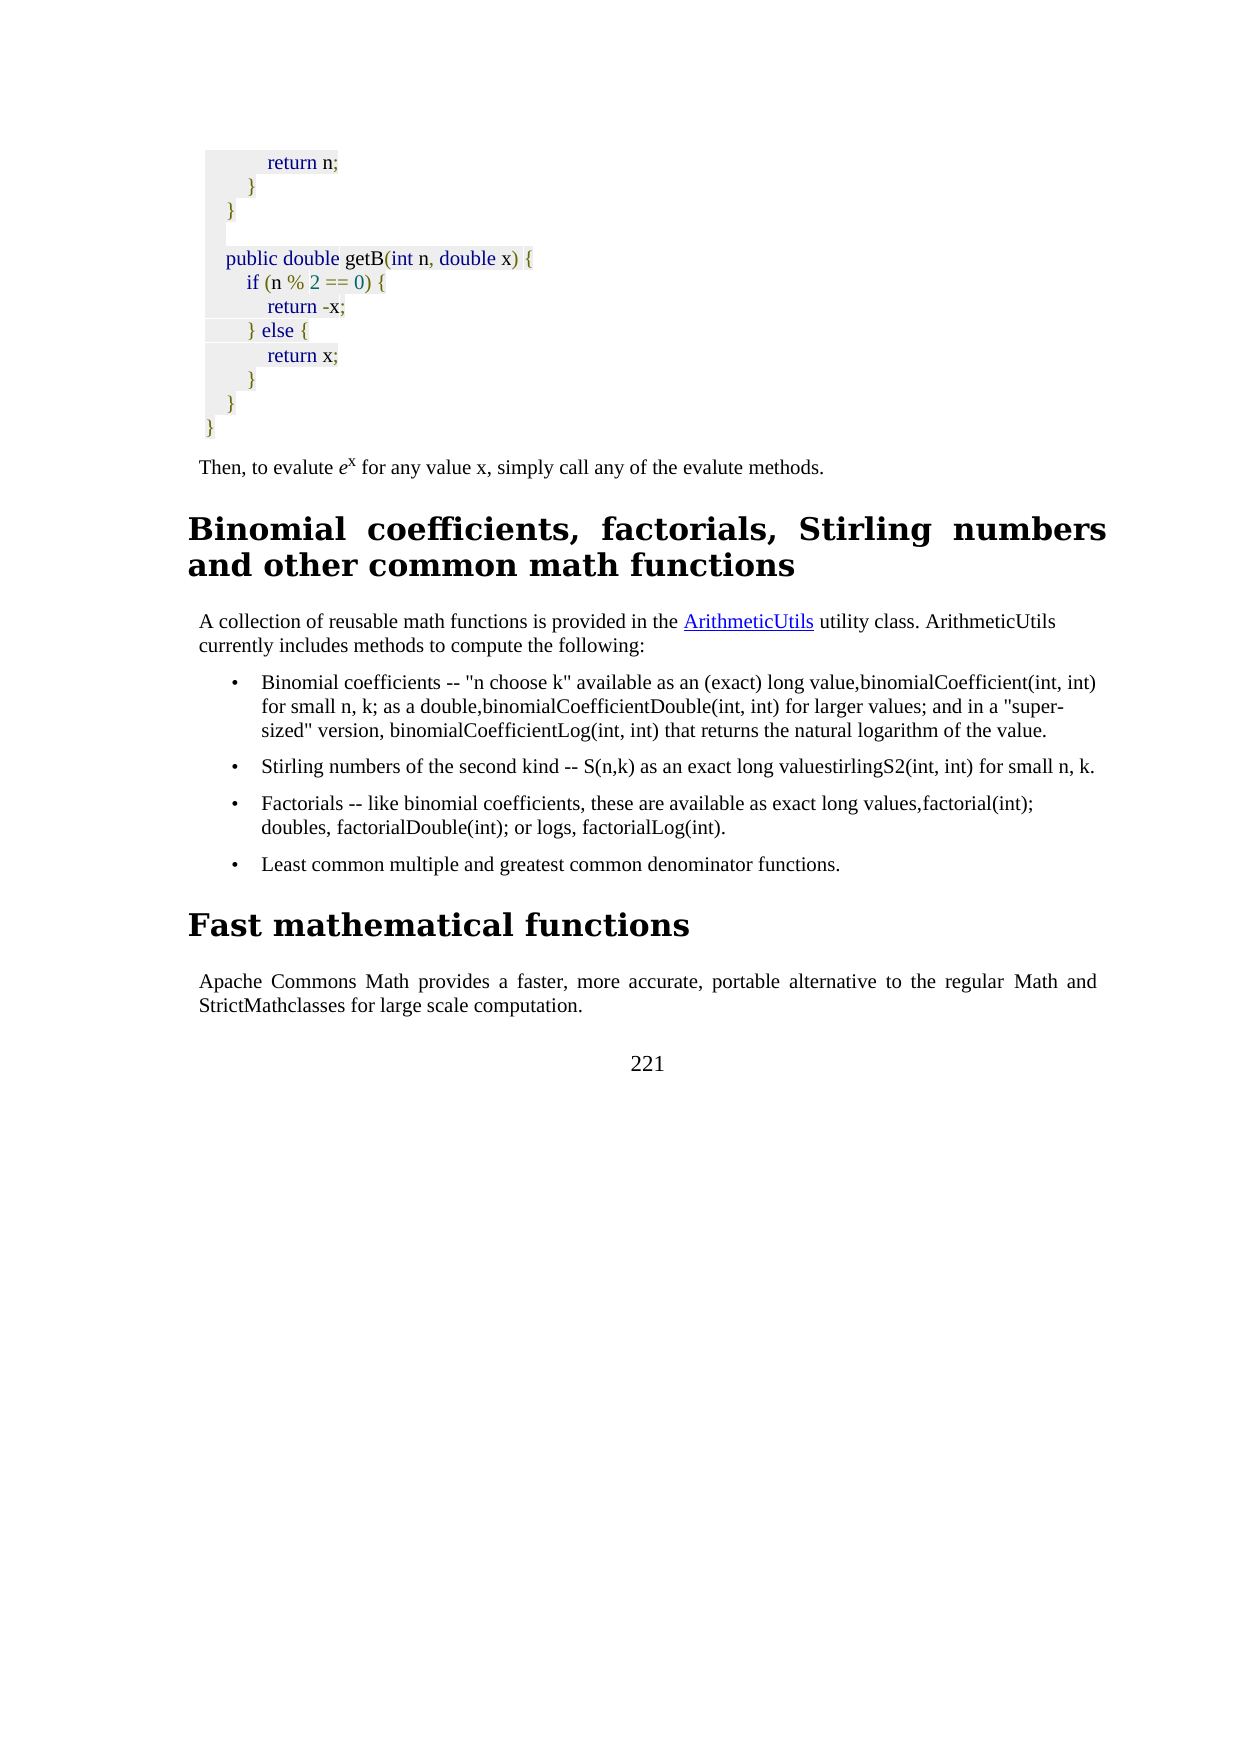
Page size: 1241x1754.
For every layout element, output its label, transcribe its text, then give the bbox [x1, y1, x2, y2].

text Apache Commons Math provides a faster, more accurate, portable alternative to the regular Math and StrictMathclasses for large scale computation. [198, 969, 1097, 1017]
text A collection of reusable math functions is provided in the ArithmeticUtils utility class. ArithmeticUtils currently includes methods to compute the following: [198, 609, 1097, 657]
text Then, to evalute ex for any value x, simply call any of the evalute methods. [198, 451, 1097, 479]
text return -x; [205, 294, 1097, 318]
text public double getB(int n, double x) { [205, 246, 1097, 270]
text } [205, 415, 1097, 439]
text } else { [205, 318, 1097, 342]
text } [205, 391, 1097, 415]
text return n; [205, 150, 1097, 174]
list Least common multiple and greatest common denominator functions. [232, 852, 1108, 876]
list Stirling numbers of the second kind -- S(n,k) as an exact long valuestirlingS2(int, int) for small n, k. [232, 754, 1108, 778]
text } [205, 198, 1097, 222]
subtitle Binomial coefficients, factorials, Stirling numbers and other common math functions [187, 511, 1108, 584]
text if (n % 2 == 0) { [205, 270, 1097, 294]
list Binomial coefficients -- "n choose k" available as an (exact) long value,binomialCoefficient(int, int) for small n, k; as a double,binomialCoefficientDouble(int, int) for larger values; and in a "super-sized" version, binomialCoefficientLog(int, int) that returns the natural logarithm of the value. [232, 670, 1108, 742]
list Factorials -- like binomial coefficients, these are available as exact long values,factorial(int); doubles, factorialDouble(int); or logs, factorialLog(int). [232, 791, 1108, 839]
text } [205, 174, 1097, 198]
text return x; [205, 342, 1097, 367]
subtitle Fast mathematical functions [187, 907, 1108, 944]
text } [205, 367, 1097, 391]
